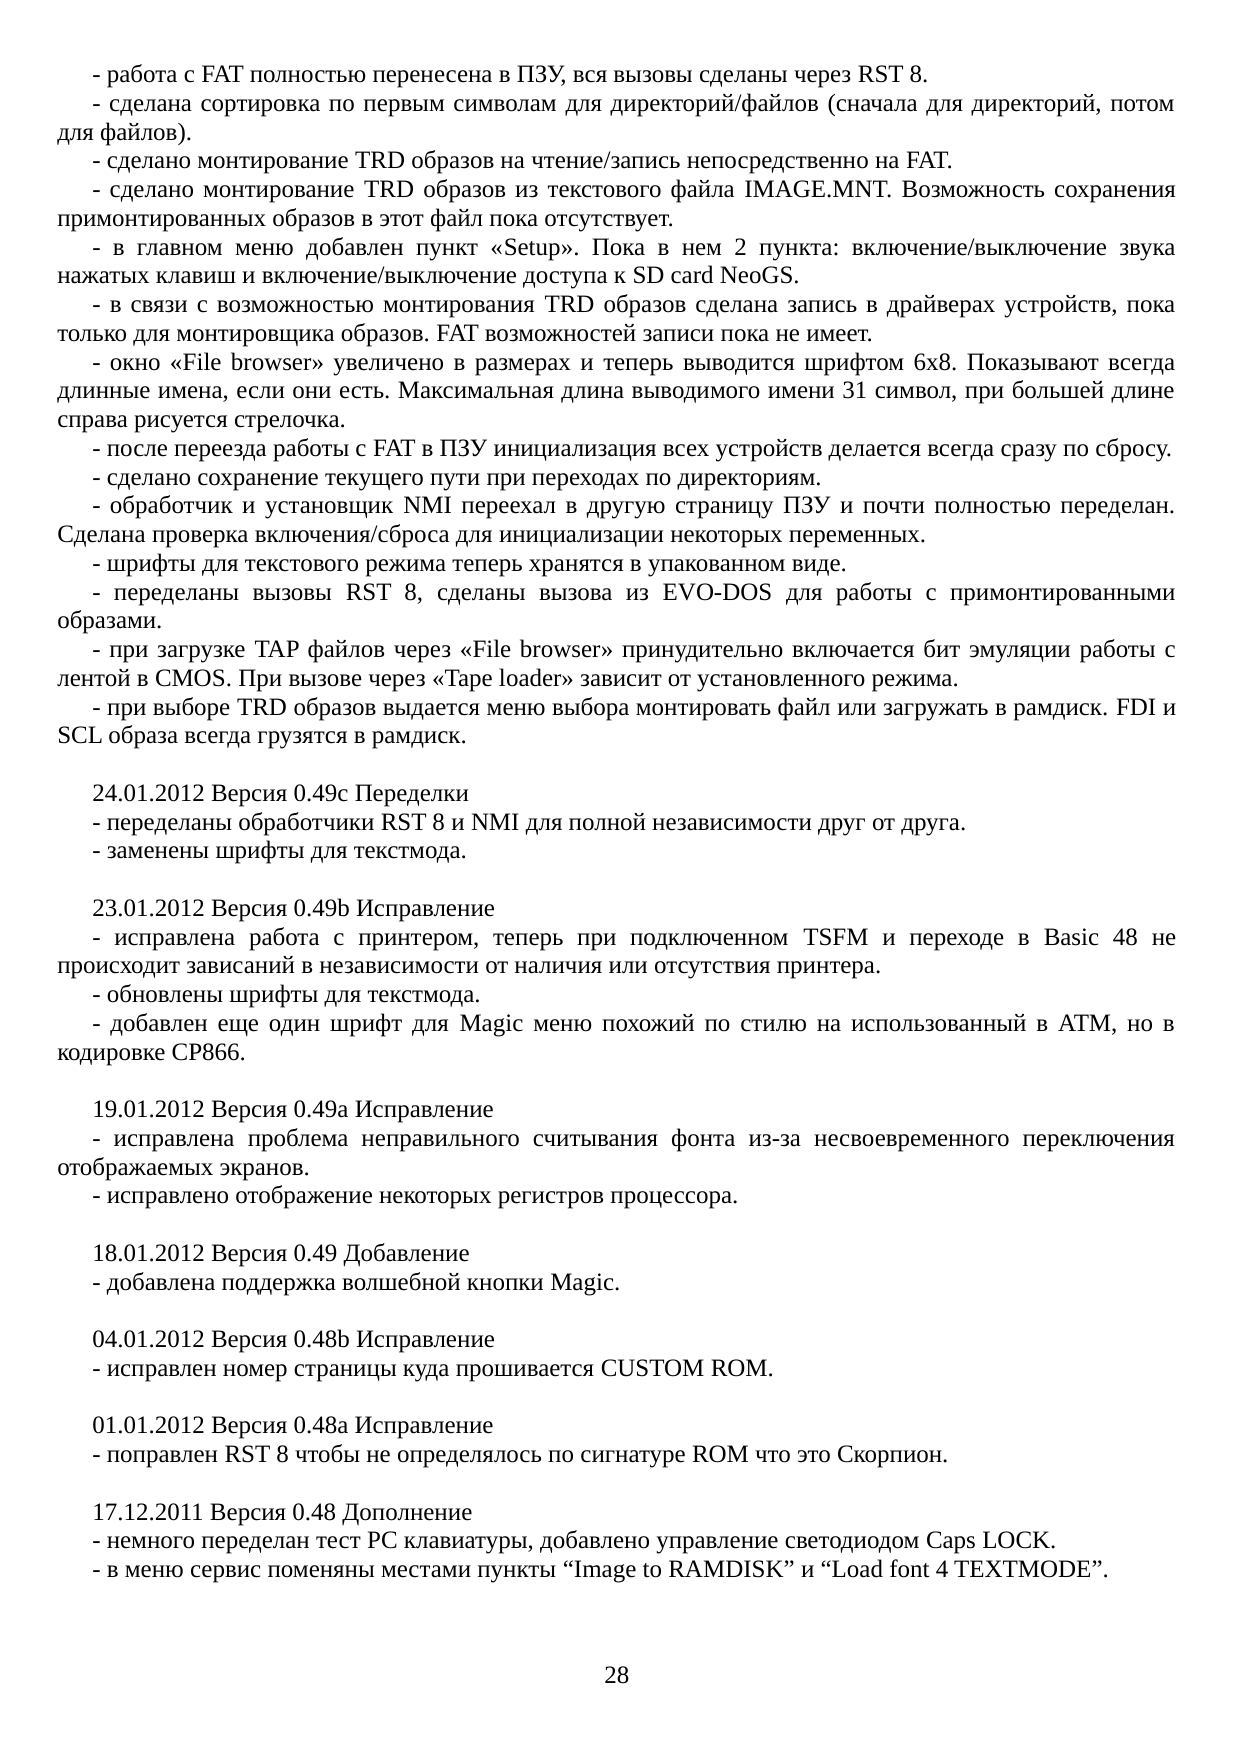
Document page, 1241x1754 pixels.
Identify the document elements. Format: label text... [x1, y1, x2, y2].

text - заменены шрифты для текстмода. [57, 836, 1176, 864]
text - в главном меню добавлен пункт «Setup». Пока в нем 2 пункта: включение/выключение звука нажатых клавиш и включение/выключение доступа к SD card NeoGS. [57, 232, 1176, 289]
text 19.01.2012 Версия 0.49a Исправление [57, 1094, 1176, 1123]
text - исправлен номер страницы куда прошивается CUSTOM ROM. [57, 1353, 1176, 1382]
text - окно «File browser» увеличено в размерах и теперь выводится шрифтом 6х8. Показывают всегда длинные имена, если они есть. Максимальная длина выводимого имени 31 символ, при большей длине справа рисуется стрелочка. [57, 347, 1176, 433]
text 01.01.2012 Версия 0.48а Исправление [57, 1411, 1176, 1439]
text - сделана сортировка по первым символам для директорий/файлов (сначала для директорий, потом для файлов). [57, 88, 1176, 146]
text - добавлен еще один шрифт для Magic меню похожий по стилю на использованный в АТМ, но в кодировке CP866. [57, 1008, 1176, 1066]
text - сделано монтирование TRD образов из текстового файла IMAGE.MNT. Возможность сохранения примонтированных образов в этот файл пока отсутствует. [57, 174, 1176, 232]
text - при выборе TRD образов выдается меню выбора монтировать файл или загружать в рамдиск. FDI и SCL образа всегда грузятся в рамдиск. [57, 692, 1176, 749]
text - в меню сервис поменяны местами пункты “Image to RAMDISK” и “Load font 4 TEXTMODE”. [57, 1554, 1176, 1583]
text - исправлена работа с принтером, теперь при подключенном TSFM и переходе в Basic 48 не происходит зависаний в независимости от наличия или отсутствия принтера. [57, 922, 1176, 979]
text - исправлена проблема неправильного считывания фонта из-за несвоевременного переключения отображаемых экранов. [57, 1123, 1176, 1181]
text - немного переделан тест PC клавиатуры, добавлено управление светодиодом Caps LOCK. [57, 1526, 1176, 1554]
text - работа с FAT полностью перенесена в ПЗУ, вся вызовы сделаны через RST 8. [57, 59, 1176, 88]
text - сделано сохранение текущего пути при переходах по директориям. [57, 462, 1176, 491]
text - переделаны вызовы RST 8, сделаны вызова из EVO-DOS для работы с примонтированными образами. [57, 577, 1176, 634]
text - при загрузке TAP файлов через «File browser» принудительно включается бит эмуляции работы с лентой в CMOS. При вызове через «Tape loader» зависит от установленного режима. [57, 634, 1176, 692]
text 17.12.2011 Версия 0.48 Дополнение [57, 1497, 1176, 1526]
text 04.01.2012 Версия 0.48b Исправление [57, 1324, 1176, 1353]
text 23.01.2012 Версия 0.49b Исправление [57, 893, 1176, 922]
text 24.01.2012 Версия 0.49c Переделки [57, 778, 1176, 807]
text - исправлено отображение некоторых регистров процессора. [57, 1181, 1176, 1209]
text - после переезда работы с FAT в ПЗУ инициализация всех устройств делается всегда сразу по сбросу. [57, 433, 1176, 462]
text - переделаны обработчики RST 8 и NMI для полной независимости друг от друга. [57, 807, 1176, 836]
text - в связи с возможностью монтирования TRD образов сделана запись в драйверах устройств, пока только для монтировщика образов. FAT возможностей записи пока не имеет. [57, 289, 1176, 347]
text - обработчик и установщик NMI переехал в другую страницу ПЗУ и почти полностью переделан. Сделана проверка включения/сброса для инициализации некоторых переменных. [57, 491, 1176, 548]
text - добавлена поддержка волшебной кнопки Magic. [57, 1267, 1176, 1296]
text - сделано монтирование TRD образов на чтение/запись непосредственно на FAT. [57, 146, 1176, 174]
text - обновлены шрифты для текстмода. [57, 979, 1176, 1008]
text - поправлен RST 8 чтобы не определялось по сигнатуре ROM что это Скорпион. [57, 1439, 1176, 1468]
text - шрифты для текстового режима теперь хранятся в упакованном виде. [57, 548, 1176, 577]
text 18.01.2012 Версия 0.49 Добавление [57, 1238, 1176, 1267]
